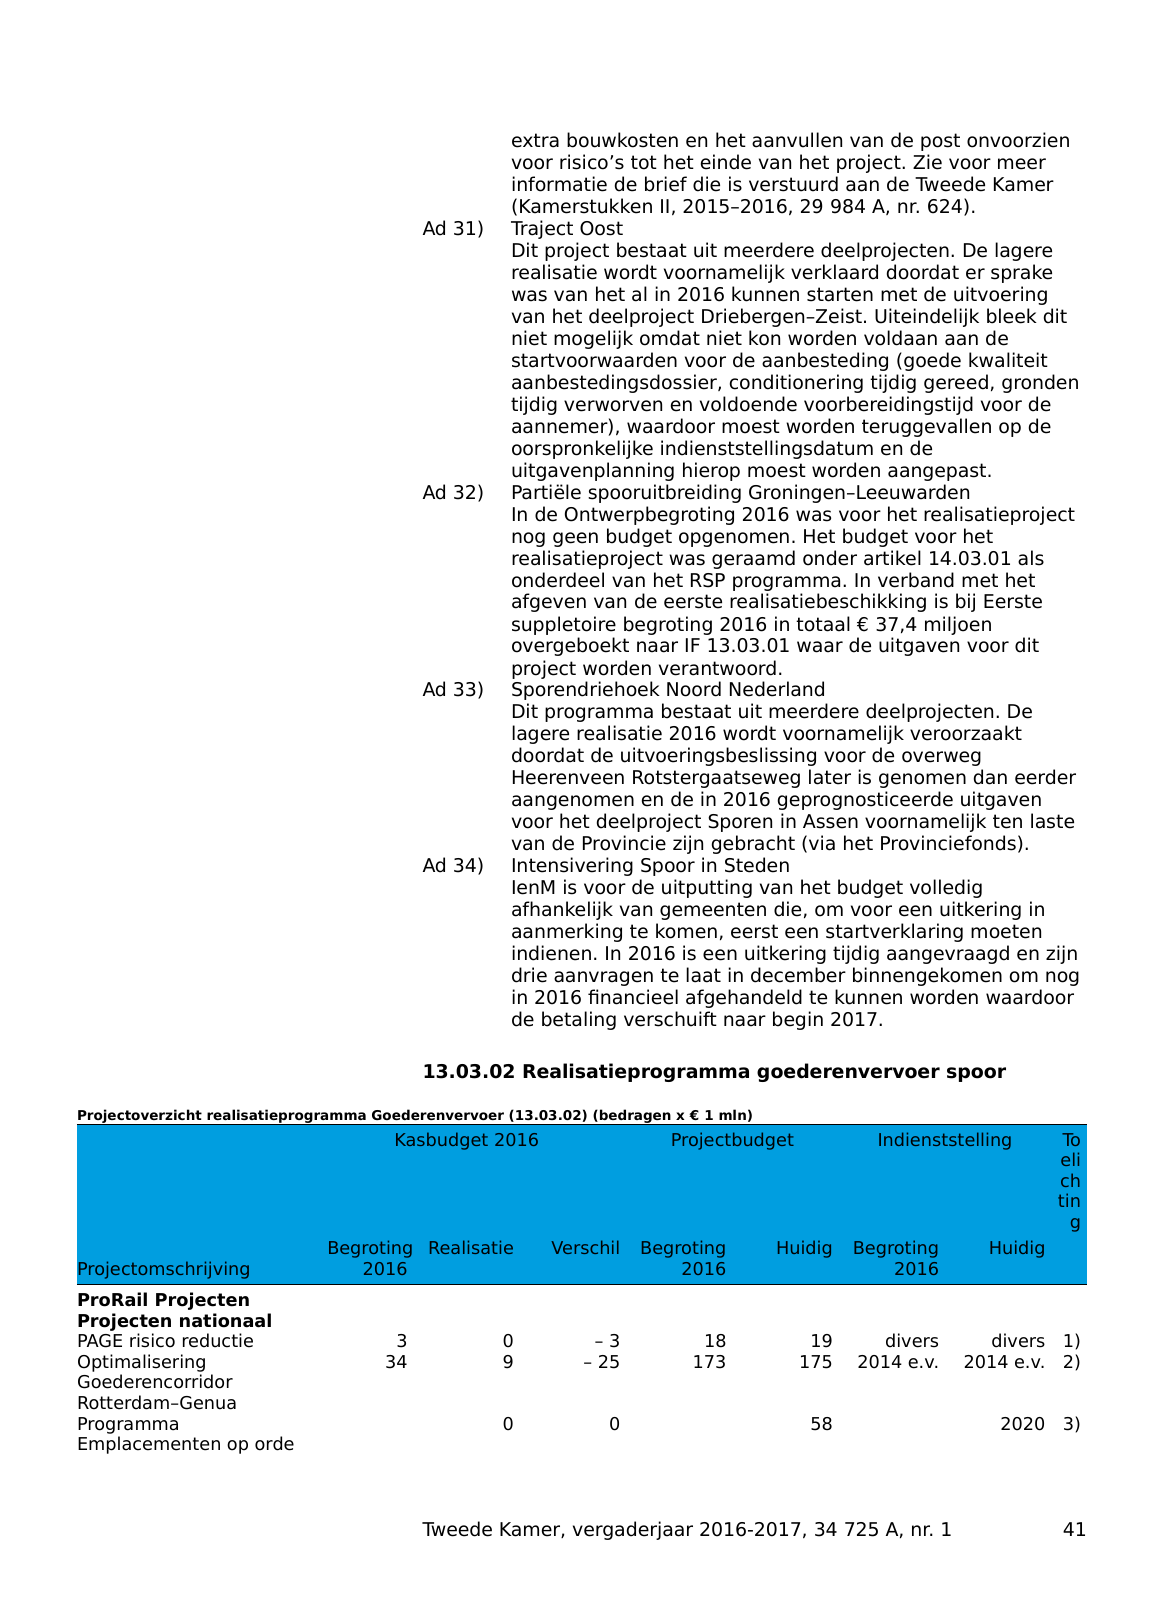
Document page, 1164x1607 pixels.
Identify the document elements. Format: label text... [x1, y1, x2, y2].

text Ad 31) Traject Oost [422, 218, 1087, 240]
table_cell [307, 1285, 413, 1311]
table_cell Kasbudget 2016 [307, 1125, 626, 1233]
table_cell [839, 1311, 945, 1331]
table_cell – 3 [520, 1331, 626, 1352]
table_cell 3) [1051, 1414, 1087, 1455]
table_cell [732, 1311, 838, 1331]
text Dit programma bestaat uit meerdere deelprojecten. De lagere realisatie 2016 wordt voornamelijk veroorzaakt doordat de uitvoeringsbeslissing voor de overweg Heerenveen Rotstergaatseweg later is genomen dan eerder aangenomen en de in 2016 geprognosticeerde uitgaven voor het deelproject Sporen in Assen voornamelijk ten laste van de Provincie zijn gebracht (via het Provinciefonds). [511, 701, 1087, 855]
table_cell [945, 1311, 1051, 1331]
table_cell 2020 [945, 1414, 1051, 1455]
table_cell [77, 1125, 307, 1233]
table_cell Projectbudget [626, 1125, 838, 1233]
table_cell 18 [626, 1331, 732, 1352]
table_cell [945, 1259, 1051, 1284]
table_cell Projectomschrijving [77, 1259, 307, 1284]
text extra bouwkosten en het aanvullen van de post onvoorzien voor risico’s tot het einde van het project. Zie voor meer informatie de brief die is verstuurd aan de Tweede Kamer (Kamerstukken II, 2015–2016, 29 984 A, nr. 624). [511, 130, 1087, 218]
table_cell 0 [413, 1414, 519, 1455]
table_cell divers [945, 1331, 1051, 1352]
table_cell ProRail Projecten [77, 1285, 307, 1311]
table_cell Begroting [839, 1233, 945, 1259]
table_cell 0 [413, 1331, 519, 1352]
table_cell 2) [1051, 1352, 1087, 1414]
table_cell 3 [307, 1331, 413, 1352]
table_cell 2016 [626, 1259, 732, 1284]
table_cell [626, 1311, 732, 1331]
table_cell 2016 [839, 1259, 945, 1284]
table_cell Programma Emplacementen op orde [77, 1414, 307, 1455]
table_cell 58 [732, 1414, 838, 1455]
table_cell – 25 [520, 1352, 626, 1414]
table_cell [626, 1414, 732, 1455]
table_cell [1051, 1233, 1087, 1259]
table_cell Begroting [307, 1233, 413, 1259]
table_cell [1051, 1311, 1087, 1331]
text Dit project bestaat uit meerdere deelprojecten. De lagere realisatie wordt voornamelijk verklaard doordat er sprake was van het al in 2016 kunnen starten met de uitvoering van het deelproject Driebergen–Zeist. Uiteindelijk bleek dit niet mogelijk omdat niet kon worden voldaan aan de startvoorwaarden voor de aanbesteding (goede kwaliteit aanbestedingsdossier, conditionering tijdig gereed, gronden tijdig verworven en voldoende voorbereidingstijd voor de aannemer), waardoor moest worden teruggevallen op de oorspronkelijke indienststellingsdatum en de uitgavenplanning hierop moest worden aangepast. [511, 240, 1087, 482]
table_cell PAGE risico reductie [77, 1331, 307, 1352]
table_cell [839, 1285, 945, 1311]
table_cell 173 [626, 1352, 732, 1414]
table_cell Huidig [732, 1233, 838, 1259]
text Ad 33) Sporendriehoek Noord Nederland [422, 679, 1087, 701]
table_cell 2014 e.v. [945, 1352, 1051, 1414]
table_cell 9 [413, 1352, 519, 1414]
text Ad 34) Intensivering Spoor in Steden [422, 855, 1087, 877]
table_cell 2014 e.v. [839, 1352, 945, 1414]
table_cell [839, 1414, 945, 1455]
text In de Ontwerpbegroting 2016 was voor het realisatieproject nog geen budget opgenomen. Het budget voor het realisatieproject was geraamd onder artikel 14.03.01 als onderdeel van het RSP programma. In verband met het afgeven van de eerste realisatiebeschikking is bij Eerste suppletoire begroting 2016 in totaal € 37,4 miljoen overgeboekt naar IF 13.03.01 waar de uitgaven voor dit project worden verantwoord. [511, 503, 1087, 679]
table_cell [413, 1285, 519, 1311]
table_cell Huidig [945, 1233, 1051, 1259]
table_cell [520, 1311, 626, 1331]
table_cell [520, 1259, 626, 1284]
table_cell 19 [732, 1331, 838, 1352]
table_cell [732, 1285, 838, 1311]
table_cell [1051, 1285, 1087, 1311]
table_cell [307, 1311, 413, 1331]
table_cell [945, 1285, 1051, 1311]
table_cell 34 [307, 1352, 413, 1414]
table_cell [732, 1259, 838, 1284]
table_cell Projecten nationaal [77, 1311, 307, 1331]
table_cell [1051, 1259, 1087, 1284]
table_cell [413, 1259, 519, 1284]
subtitle 13.03.02 Realisatieprogramma goederenvervoer spoor [422, 1061, 1087, 1083]
text IenM is voor de uitputting van het budget volledig afhankelijk van gemeenten die, om voor een uitkering in aanmerking te komen, eerst een startverklaring moeten indienen. In 2016 is een uitkering tijdig aangevraagd en zijn drie aanvragen te laat in december binnengekomen om nog in 2016 financieel afgehandeld te kunnen worden waardoor de betaling verschuift naar begin 2017. [511, 877, 1087, 1031]
table_header Projectoverzicht realisatieprogramma Goederenvervoer (13.03.02) (bedragen x € 1 mln) [77, 1108, 1087, 1124]
table_cell divers [839, 1331, 945, 1352]
table_cell Verschil [520, 1233, 626, 1259]
table_cell Begroting [626, 1233, 732, 1259]
table_cell Toelichting [1051, 1125, 1087, 1233]
table_cell 2016 [307, 1259, 413, 1284]
table_cell [626, 1285, 732, 1311]
table_cell [413, 1311, 519, 1331]
table_cell Indienststelling [839, 1125, 1051, 1233]
table_cell Realisatie [413, 1233, 519, 1259]
table_cell [520, 1285, 626, 1311]
table_cell 1) [1051, 1331, 1087, 1352]
table_cell Optimalisering Goederencorridor Rotterdam–Genua [77, 1352, 307, 1414]
table_cell 0 [520, 1414, 626, 1455]
table_cell [307, 1414, 413, 1455]
table_cell 175 [732, 1352, 838, 1414]
text Ad 32) Partiële spooruitbreiding Groningen–Leeuwarden [422, 482, 1087, 503]
